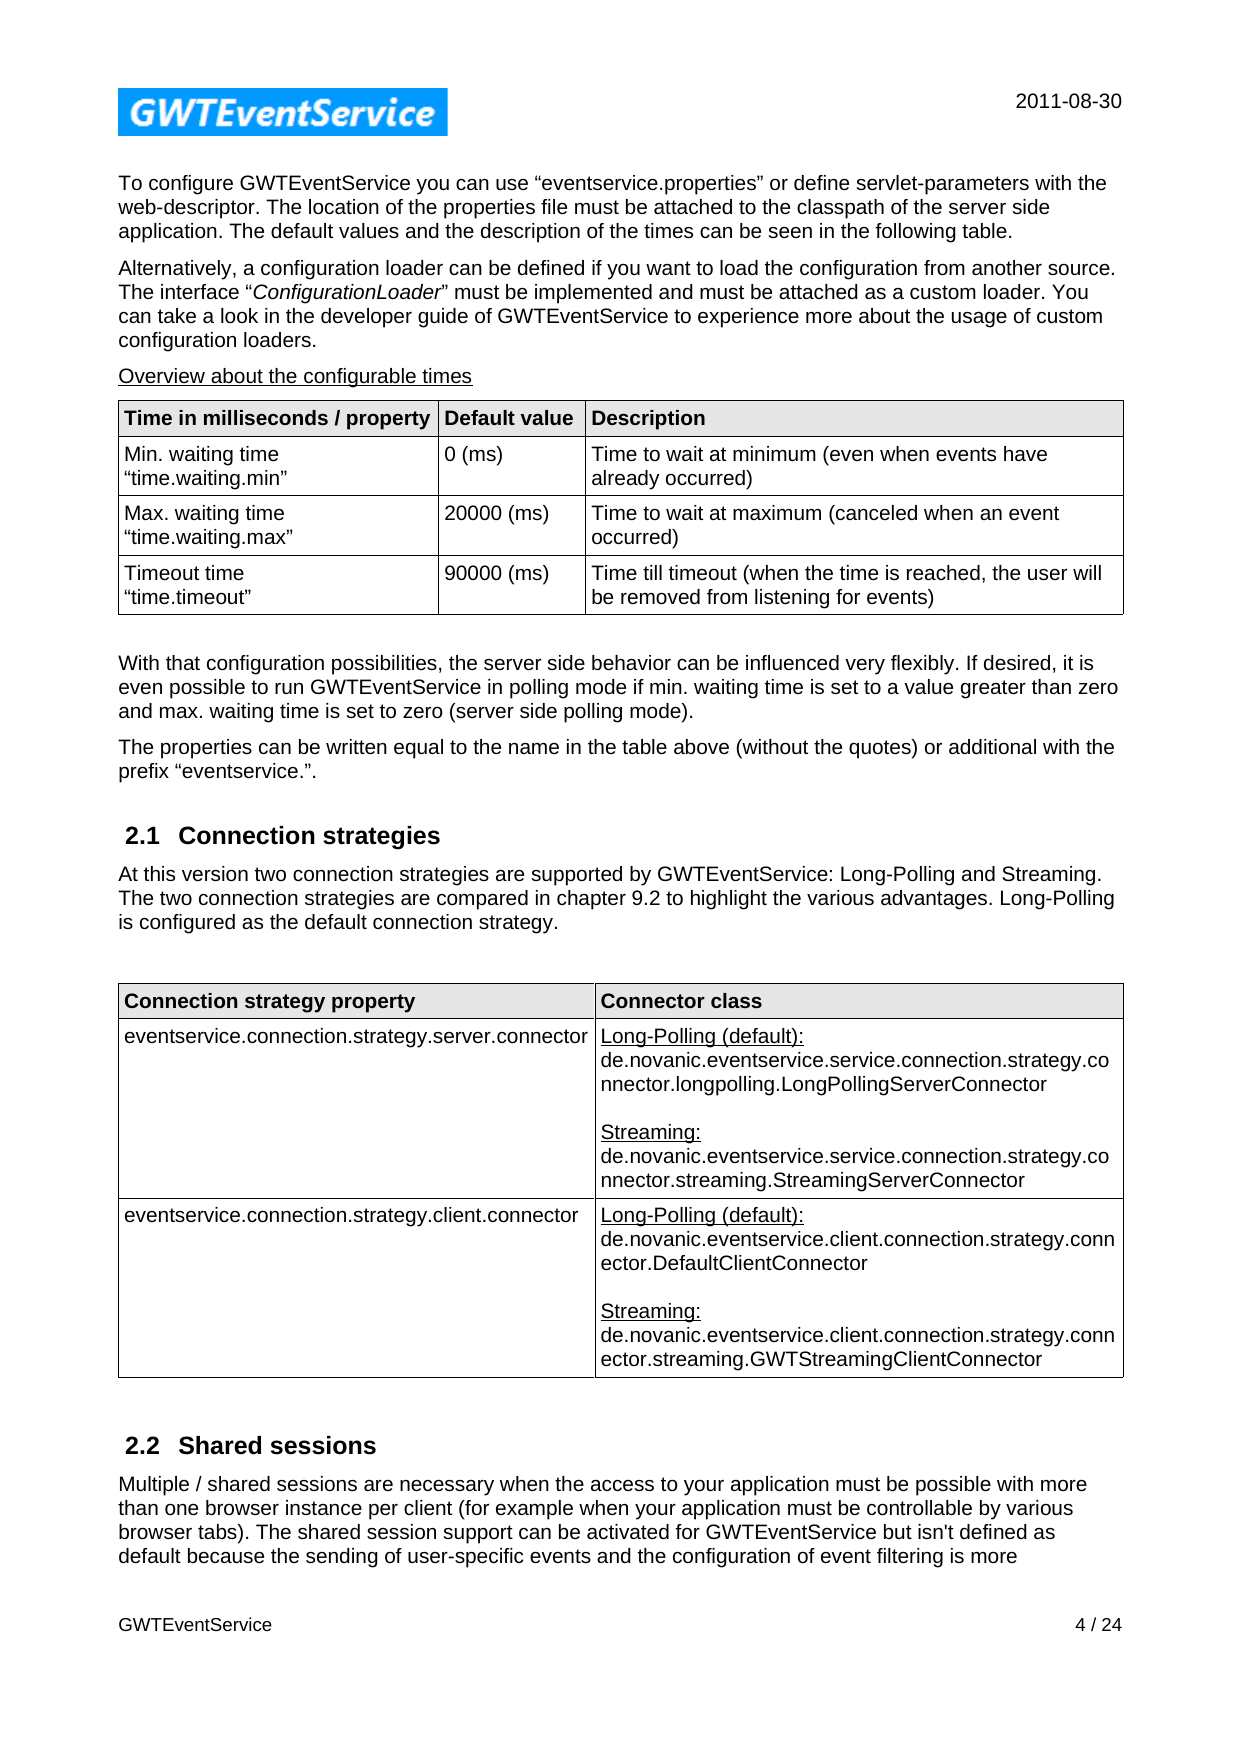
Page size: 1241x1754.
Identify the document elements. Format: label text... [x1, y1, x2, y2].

table_cell Timeout time “time.timeout” [119, 556, 438, 614]
table_cell Long-Polling (default): de.novanic.eventservice.client.connection.strategy.connector.DefaultClientConnector Streaming: de.novanic.eventservice.client.connection.strategy.connector.streaming.GWTStreamingClientConnector [596, 1199, 1123, 1377]
table_header Connection strategy property [119, 984, 594, 1018]
table_cell eventservice.connection.strategy.client.connector [119, 1199, 594, 1377]
text With that configuration possibilities, the server side behavior can be influenced very flexibly. If desired, it is even possible to run GWTEventService in polling mode if min. waiting time is set to a value greater than zero and max. waiting time is set to zero (server side polling mode). [118, 651, 1122, 723]
subtitle Shared sessions [118, 1431, 1122, 1459]
text At this version two connection strategies are supported by GWTEventService: Long-Polling and Streaming. The two connection strategies are compared in chapter 9.2 to highlight the various advantages. Long-Polling is configured as the default connection strategy. [118, 862, 1122, 934]
text The properties can be written equal to the name in the table above (without the quotes) or additional with the prefix “eventservice.”. [118, 735, 1122, 783]
table_cell Time till timeout (when the time is reached, the user will be removed from listening for events) [586, 556, 1123, 614]
table_header Connector class [596, 984, 1123, 1018]
text Alternatively, a configuration loader can be defined if you want to load the configuration from another source. The interface “ConfigurationLoader” must be implemented and must be attached as a custom loader. You can take a look in the developer guide of GWTEventService to experience more about the usage of custom configuration loaders. [118, 256, 1122, 351]
text Overview about the configurable times [118, 364, 1122, 388]
table_header Default value [439, 401, 585, 436]
table_cell eventservice.connection.strategy.server.connector [119, 1019, 594, 1198]
table_cell Max. waiting time “time.waiting.max” [119, 496, 438, 555]
picture [118, 88, 448, 136]
table_cell 90000 (ms) [439, 556, 585, 614]
table_cell Time to wait at minimum (even when events have already occurred) [586, 437, 1123, 495]
table_cell Min. waiting time “time.waiting.min” [119, 437, 438, 495]
table_header Description [586, 401, 1123, 436]
table_cell Time to wait at maximum (canceled when an event occurred) [586, 496, 1123, 555]
subtitle Connection strategies [118, 821, 1122, 849]
table_header Time in milliseconds / property [119, 401, 438, 436]
text To configure GWTEventService you can use “eventservice.properties” or define servlet-parameters with the web-descriptor. The location of the properties file must be attached to the classpath of the server side application. The default values and the description of the times can be seen in the following table. [118, 171, 1122, 243]
text Multiple / shared sessions are necessary when the access to your application must be possible with more than one browser instance per client (for example when your application must be controllable by various browser tabs). The shared session support can be activated for GWTEventService but isn't defined as default because the sending of user-specific events and the configuration of event filtering is more [118, 1472, 1122, 1568]
table_cell Long-Polling (default): de.novanic.eventservice.service.connection.strategy.connector.longpolling.LongPollingServerConnector Streaming: de.novanic.eventservice.service.connection.strategy.connector.streaming.StreamingServerConnector [596, 1019, 1123, 1198]
table_cell 0 (ms) [439, 437, 585, 495]
table_cell 20000 (ms) [439, 496, 585, 555]
